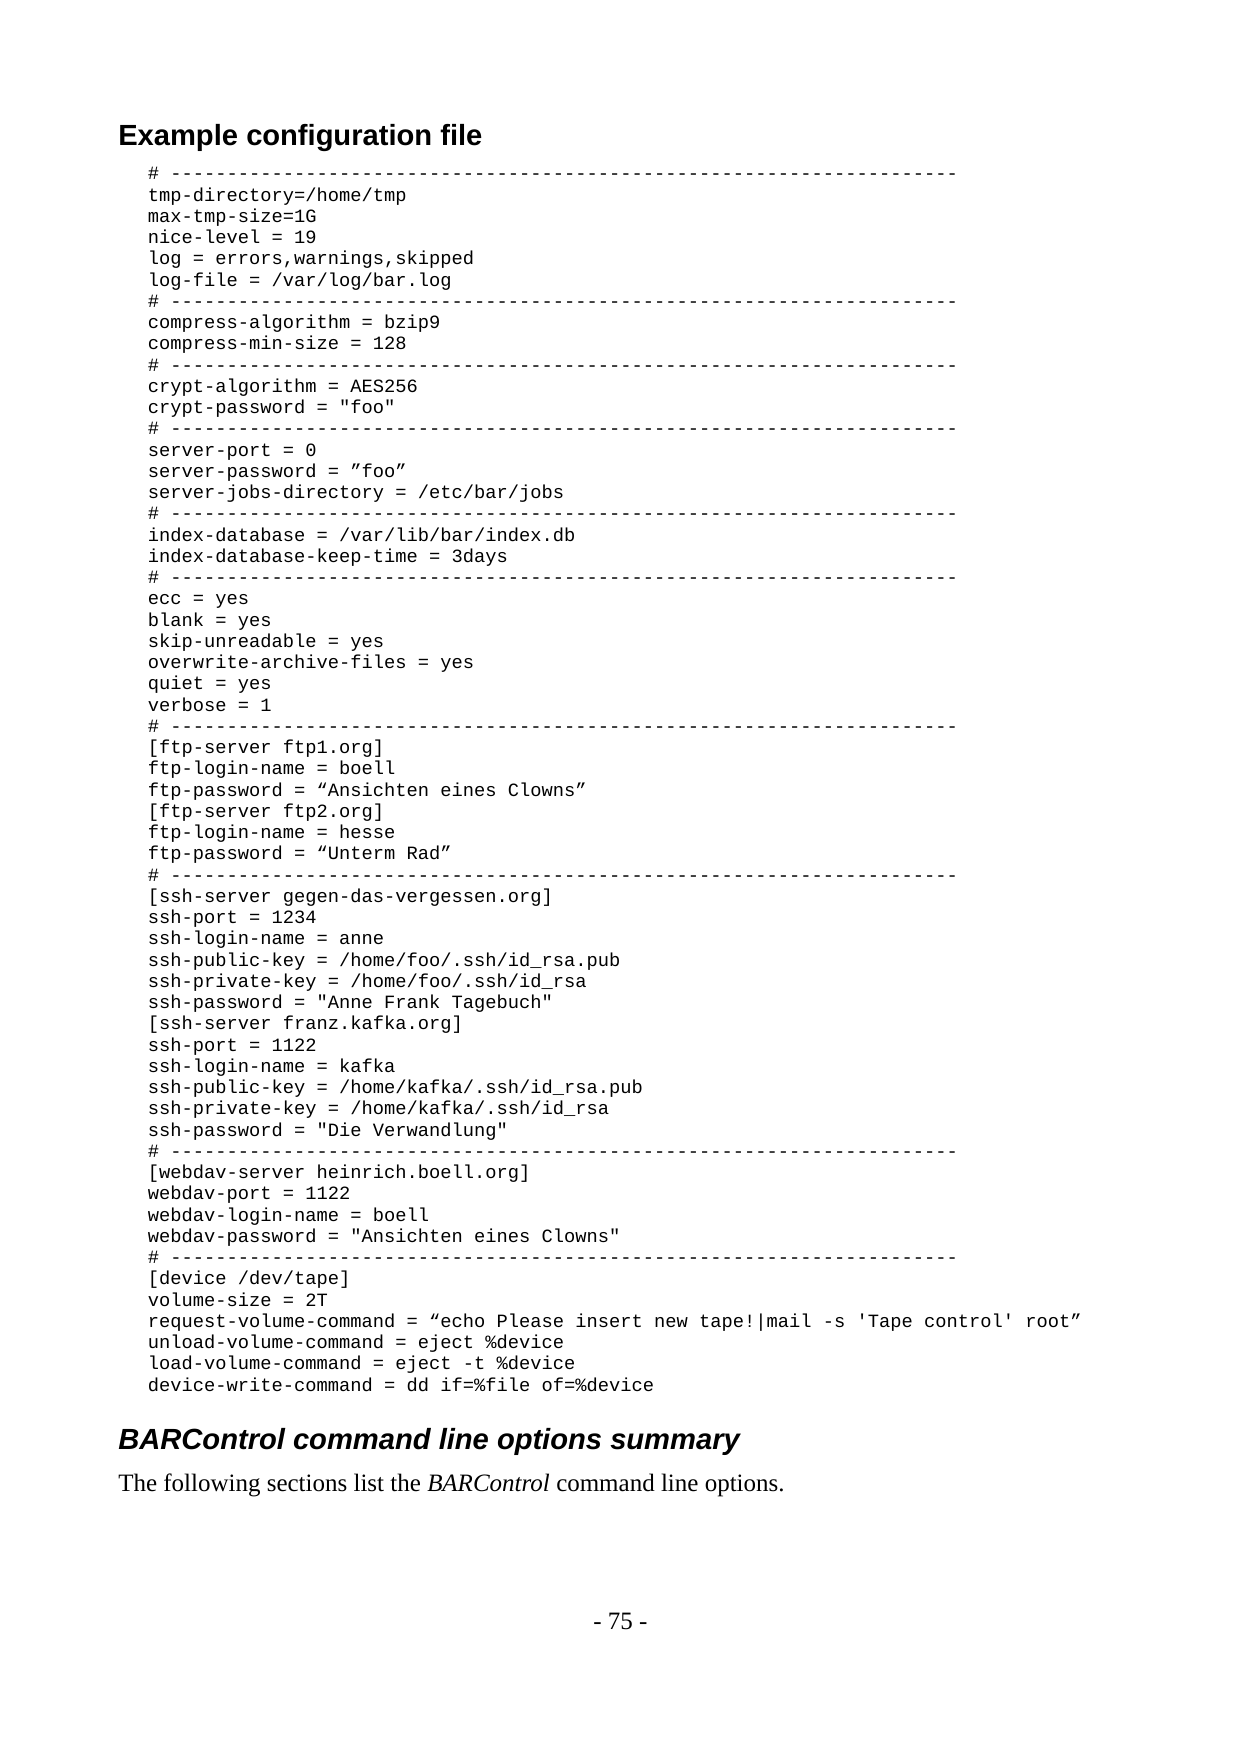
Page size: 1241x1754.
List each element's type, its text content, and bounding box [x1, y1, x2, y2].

text ecc = yes [148, 589, 1122, 610]
text ssh-private-key = /home/kafka/.ssh/id_rsa [148, 1099, 1122, 1120]
text [ftp-server ftp2.org] [148, 802, 1122, 823]
text overwrite-archive-files = yes [148, 653, 1122, 674]
text volume-size = 2T [148, 1290, 1122, 1312]
text ftp-password = “Unterm Rad” [148, 844, 1122, 865]
text crypt-algorithm = AES256 [148, 377, 1122, 398]
text webdav-port = 1122 [148, 1184, 1122, 1205]
text ssh-password = "Die Verwandlung" [148, 1120, 1122, 1142]
text ssh-public-key = /home/foo/.ssh/id_rsa.pub [148, 950, 1122, 972]
text ssh-public-key = /home/kafka/.ssh/id_rsa.pub [148, 1078, 1122, 1099]
text [ftp-server ftp1.org] [148, 738, 1122, 759]
text index-database = /var/lib/bar/index.db [148, 525, 1122, 547]
text # ---------------------------------------------------------------------- [148, 504, 1122, 525]
text max-tmp-size=1G [148, 207, 1122, 228]
text nice-level = 19 [148, 228, 1122, 249]
text tmp-directory=/home/tmp [148, 185, 1122, 207]
text ssh-login-name = anne [148, 929, 1122, 950]
text # ---------------------------------------------------------------------- [148, 419, 1122, 440]
text # ---------------------------------------------------------------------- [148, 568, 1122, 589]
text blank = yes [148, 610, 1122, 632]
text compress-min-size = 128 [148, 334, 1122, 355]
text # ---------------------------------------------------------------------- [148, 1248, 1122, 1269]
text crypt-password = "foo" [148, 398, 1122, 419]
text verbose = 1 [148, 695, 1122, 717]
subtitle Example configuration file [118, 118, 1122, 152]
text webdav-password = "Ansichten eines Clowns" [148, 1227, 1122, 1248]
text [ssh-server gegen-das-vergessen.org] [148, 887, 1122, 908]
text # ---------------------------------------------------------------------- [148, 164, 1122, 185]
text unload-volume-command = eject %device [148, 1333, 1122, 1354]
text # ---------------------------------------------------------------------- [148, 355, 1122, 377]
text The following sections list the BARControl command line options. [118, 1468, 1122, 1496]
text index-database-keep-time = 3days [148, 547, 1122, 568]
text ssh-port = 1122 [148, 1035, 1122, 1057]
text # ---------------------------------------------------------------------- [148, 1142, 1122, 1163]
text webdav-login-name = boell [148, 1205, 1122, 1227]
text ssh-password = "Anne Frank Tagebuch" [148, 993, 1122, 1014]
text server-password = ”foo” [148, 462, 1122, 483]
text quiet = yes [148, 674, 1122, 695]
text server-port = 0 [148, 440, 1122, 462]
text compress-algorithm = bzip9 [148, 313, 1122, 334]
text server-jobs-directory = /etc/bar/jobs [148, 483, 1122, 504]
text ftp-login-name = hesse [148, 823, 1122, 844]
text device-write-command = dd if=%file of=%device [148, 1375, 1122, 1397]
text load-volume-command = eject -t %device [148, 1354, 1122, 1375]
text [ssh-server franz.kafka.org] [148, 1014, 1122, 1035]
text ssh-private-key = /home/foo/.ssh/id_rsa [148, 972, 1122, 993]
text [webdav-server heinrich.boell.org] [148, 1163, 1122, 1184]
text request-volume-command = “echo Please insert new tape!|mail -s 'Tape control' root” [148, 1312, 1122, 1333]
text # ---------------------------------------------------------------------- [148, 865, 1122, 887]
text ssh-port = 1234 [148, 908, 1122, 929]
text [device /dev/tape] [148, 1269, 1122, 1290]
subtitle BARControl command line options summary [118, 1422, 1122, 1455]
text log-file = /var/log/bar.log [148, 270, 1122, 292]
text skip-unreadable = yes [148, 632, 1122, 653]
text # ---------------------------------------------------------------------- [148, 292, 1122, 313]
text ftp-password = “Ansichten eines Clowns” [148, 780, 1122, 802]
text log = errors,warnings,skipped [148, 249, 1122, 270]
text # ---------------------------------------------------------------------- [148, 717, 1122, 738]
text ftp-login-name = boell [148, 759, 1122, 780]
text ssh-login-name = kafka [148, 1057, 1122, 1078]
